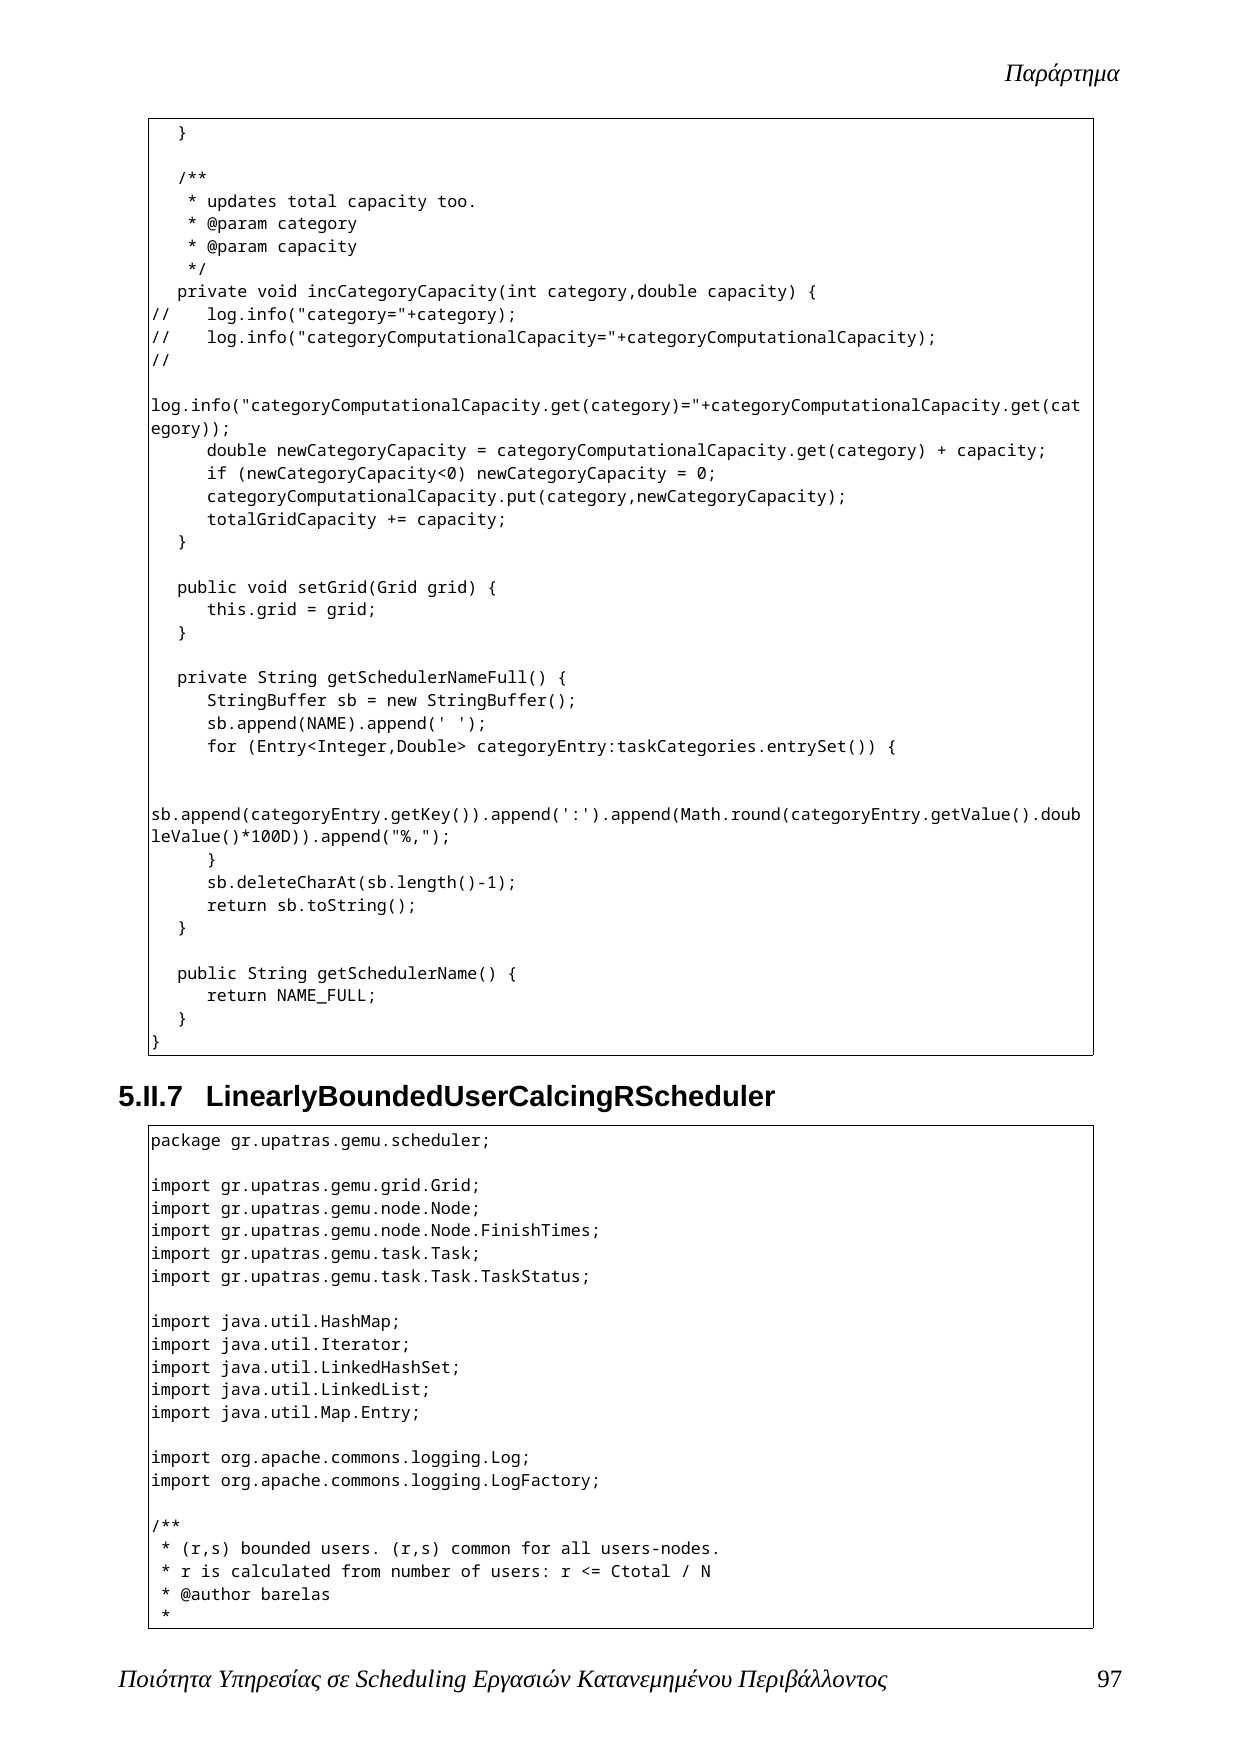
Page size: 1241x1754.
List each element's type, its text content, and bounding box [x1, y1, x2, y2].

text import org.apache.commons.logging.LogFactory; [149, 1466, 1093, 1492]
text // log.info("categoryComputationalCapacity="+categoryComputationalCapacity); [149, 322, 1093, 345]
text } [149, 845, 1093, 867]
text // log.info("categoryComputationalCapacity.get(category)="+categoryComputationalCapacity.get(category)); [149, 345, 1093, 436]
text import gr.upatras.gemu.node.Node.FinishTimes; [149, 1216, 1093, 1239]
text } [149, 1004, 1093, 1026]
text * @param category [149, 209, 1093, 232]
text sb.append(categoryEntry.getKey()).append(':').append(Math.round(categoryEntry.getValue().doubleValue()*100D)).append("%,"); [149, 754, 1093, 845]
text public void setGrid(Grid grid) { [149, 572, 1093, 595]
text import java.util.LinkedHashSet; [149, 1352, 1093, 1375]
text } [149, 119, 1093, 144]
text * (r,s) bounded users. (r,s) common for all users-nodes. [149, 1534, 1093, 1557]
text * [149, 1602, 1093, 1628]
text sb.deleteCharAt(sb.length()-1); [149, 867, 1093, 890]
text import gr.upatras.gemu.task.Task; [149, 1239, 1093, 1261]
text import java.util.LinkedList; [149, 1375, 1093, 1398]
text private void incCategoryCapacity(int category,double capacity) { [149, 277, 1093, 300]
text // log.info("category="+category); [149, 300, 1093, 322]
text } [149, 1026, 1093, 1055]
text return NAME_FULL; [149, 981, 1093, 1004]
text StringBuffer sb = new StringBuffer(); [149, 686, 1093, 708]
subtitle LinearlyBoundedUserCalcingRScheduler [118, 1080, 1122, 1113]
text for (Entry<Integer,Double> categoryEntry:taskCategories.entrySet()) { [149, 731, 1093, 754]
text * updates total capacity too. [149, 186, 1093, 209]
text * r is calculated from number of users: r <= Ctotal / N [149, 1557, 1093, 1579]
text this.grid = grid; [149, 595, 1093, 618]
text import java.util.Iterator; [149, 1329, 1093, 1352]
text import gr.upatras.gemu.grid.Grid; [149, 1171, 1093, 1193]
text if (newCategoryCapacity<0) newCategoryCapacity = 0; [149, 459, 1093, 481]
text } [149, 618, 1093, 643]
text } [149, 527, 1093, 552]
text double newCategoryCapacity = categoryComputationalCapacity.get(category) + capacity; [149, 436, 1093, 459]
text import gr.upatras.gemu.task.Task.TaskStatus; [149, 1261, 1093, 1287]
text } [149, 913, 1093, 938]
text categoryComputationalCapacity.put(category,newCategoryCapacity); [149, 481, 1093, 504]
text */ [149, 254, 1093, 277]
text import java.util.Map.Entry; [149, 1398, 1093, 1423]
text private String getSchedulerNameFull() { [149, 663, 1093, 686]
text * @author barelas [149, 1579, 1093, 1602]
text /** [149, 163, 1093, 186]
text import gr.upatras.gemu.node.Node; [149, 1193, 1093, 1216]
text /** [149, 1511, 1093, 1534]
text import org.apache.commons.logging.Log; [149, 1443, 1093, 1466]
text public String getSchedulerName() { [149, 958, 1093, 981]
text * @param capacity [149, 232, 1093, 254]
text package gr.upatras.gemu.scheduler; [149, 1126, 1093, 1151]
text totalGridCapacity += capacity; [149, 504, 1093, 527]
text sb.append(NAME).append(' '); [149, 708, 1093, 731]
text import java.util.HashMap; [149, 1307, 1093, 1329]
text return sb.toString(); [149, 890, 1093, 913]
